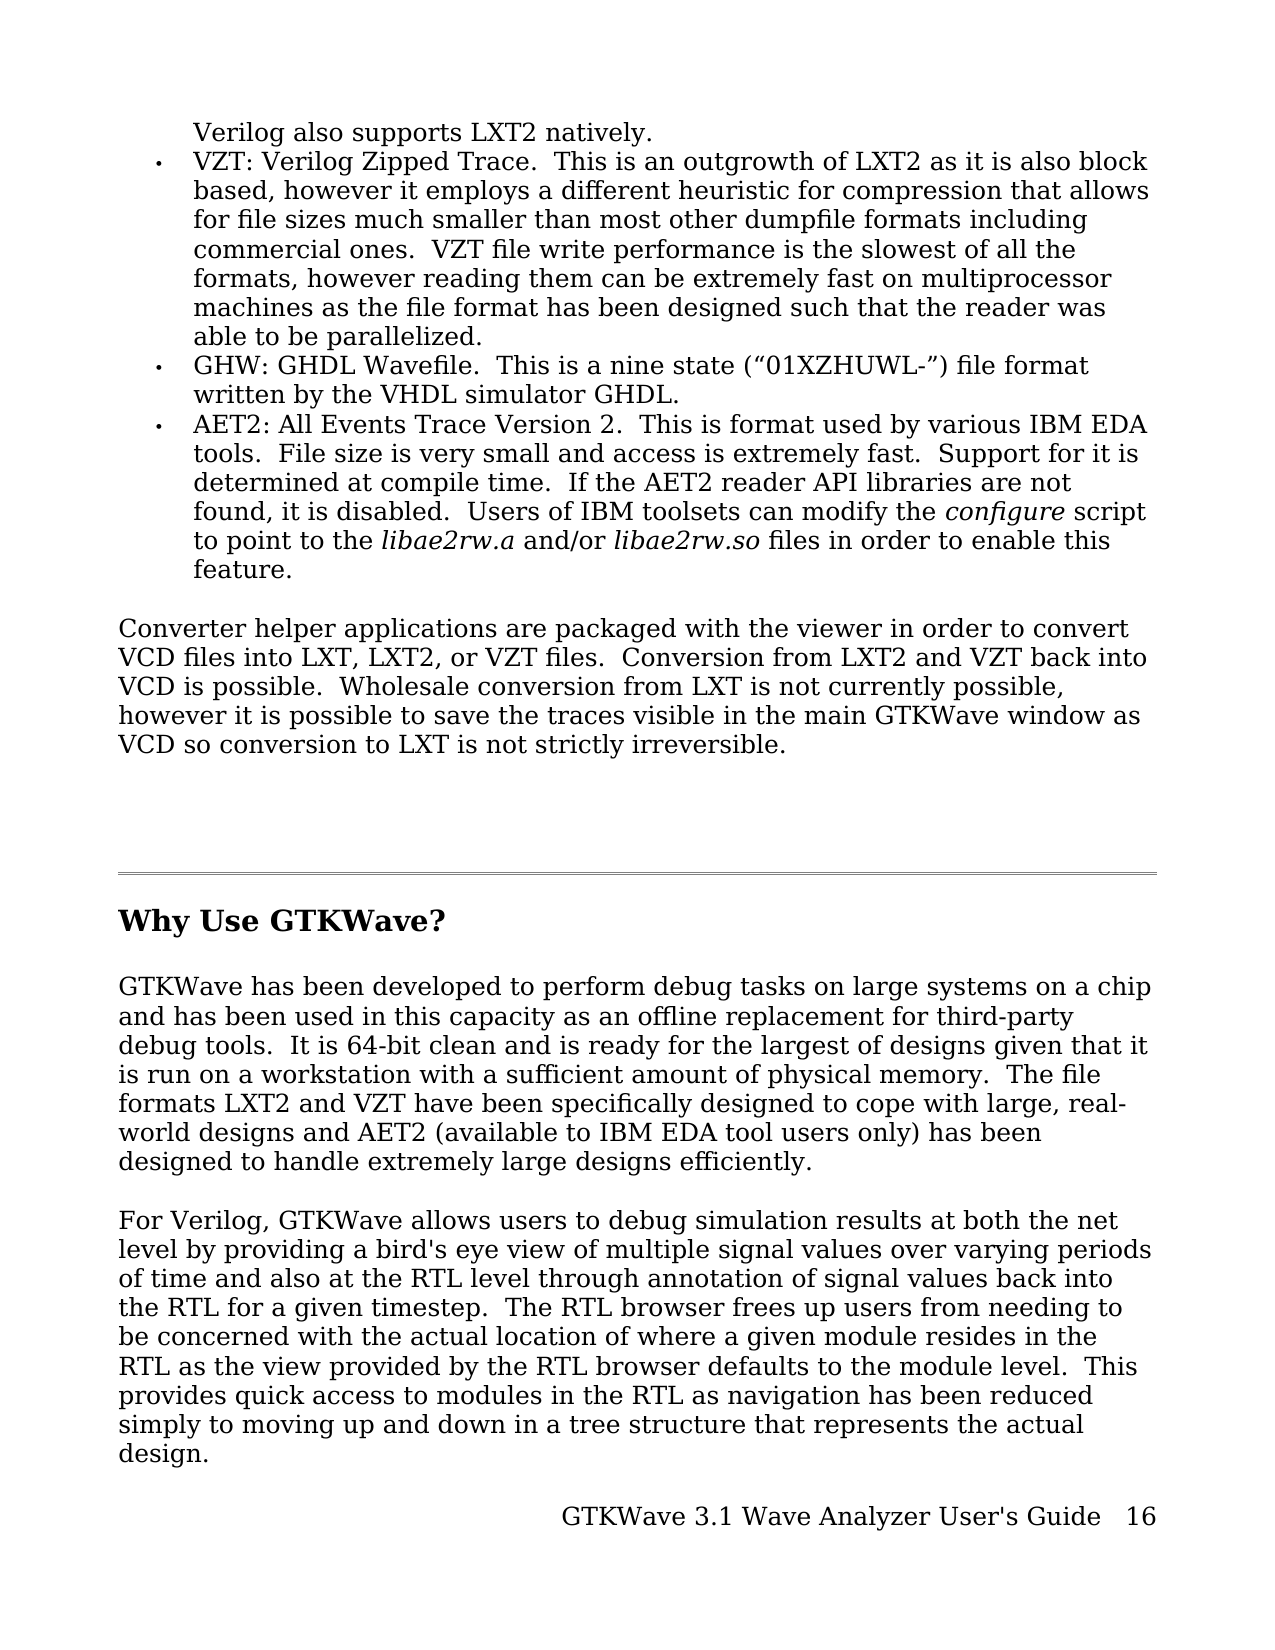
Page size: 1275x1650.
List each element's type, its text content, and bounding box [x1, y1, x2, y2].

list GHW: GHDL Wavefile. This is a nine state (“01XZHUWL-”) file format written by the VHDL simulator GHDL. [156, 351, 1157, 410]
list Verilog also supports LXT2 natively. [156, 118, 1157, 147]
text For Verilog, GTKWave allows users to debug simulation results at both the net level by providing a bird's eye view of multiple signal values over varying periods of time and also at the RTL level through annotation of signal values back into the RTL for a given timestep. The RTL browser frees up users from needing to be concerned with the actual location of where a given module resides in the RTL as the view provided by the RTL browser defaults to the module level. This provides quick access to modules in the RTL as navigation has been reduced simply to moving up and down in a tree structure that represents the actual design. [118, 1206, 1157, 1468]
text GTKWave has been developed to perform debug tasks on large systems on a chip and has been used in this capacity as an offline replacement for third-party debug tools. It is 64-bit clean and is ready for the largest of designs given that it is run on a workstation with a sufficient amount of physical memory. The file formats LXT2 and VZT have been specifically designed to cope with large, real-world designs and AET2 (available to IBM EDA tool users only) has been designed to handle extremely large designs efficiently. [118, 973, 1157, 1177]
list VZT: Verilog Zipped Trace. This is an outgrowth of LXT2 as it is also block based, however it employs a different heuristic for compression that allows for file sizes much smaller than most other dumpfile formats including commercial ones. VZT file write performance is the slowest of all the formats, however reading them can be extremely fast on multiprocessor machines as the file format has been designed such that the reader was able to be parallelized. [156, 147, 1157, 351]
list AET2: All Events Trace Version 2. This is format used by various IBM EDA tools. File size is very small and access is extremely fast. Support for it is determined at compile time. If the AET2 reader API libraries are not found, it is disabled. Users of IBM toolsets can modify the configure script to point to the libae2rw.a and/or libae2rw.so files in order to enable this feature. [156, 410, 1157, 585]
text Why Use GTKWave? [118, 904, 1157, 938]
text Converter helper applications are packaged with the viewer in order to convert VCD files into LXT, LXT2, or VZT files. Conversion from LXT2 and VZT back into VCD is possible. Wholesale conversion from LXT is not currently possible, however it is possible to save the traces visible in the main GTKWave window as VCD so conversion to LXT is not strictly irreversible. [118, 614, 1157, 760]
